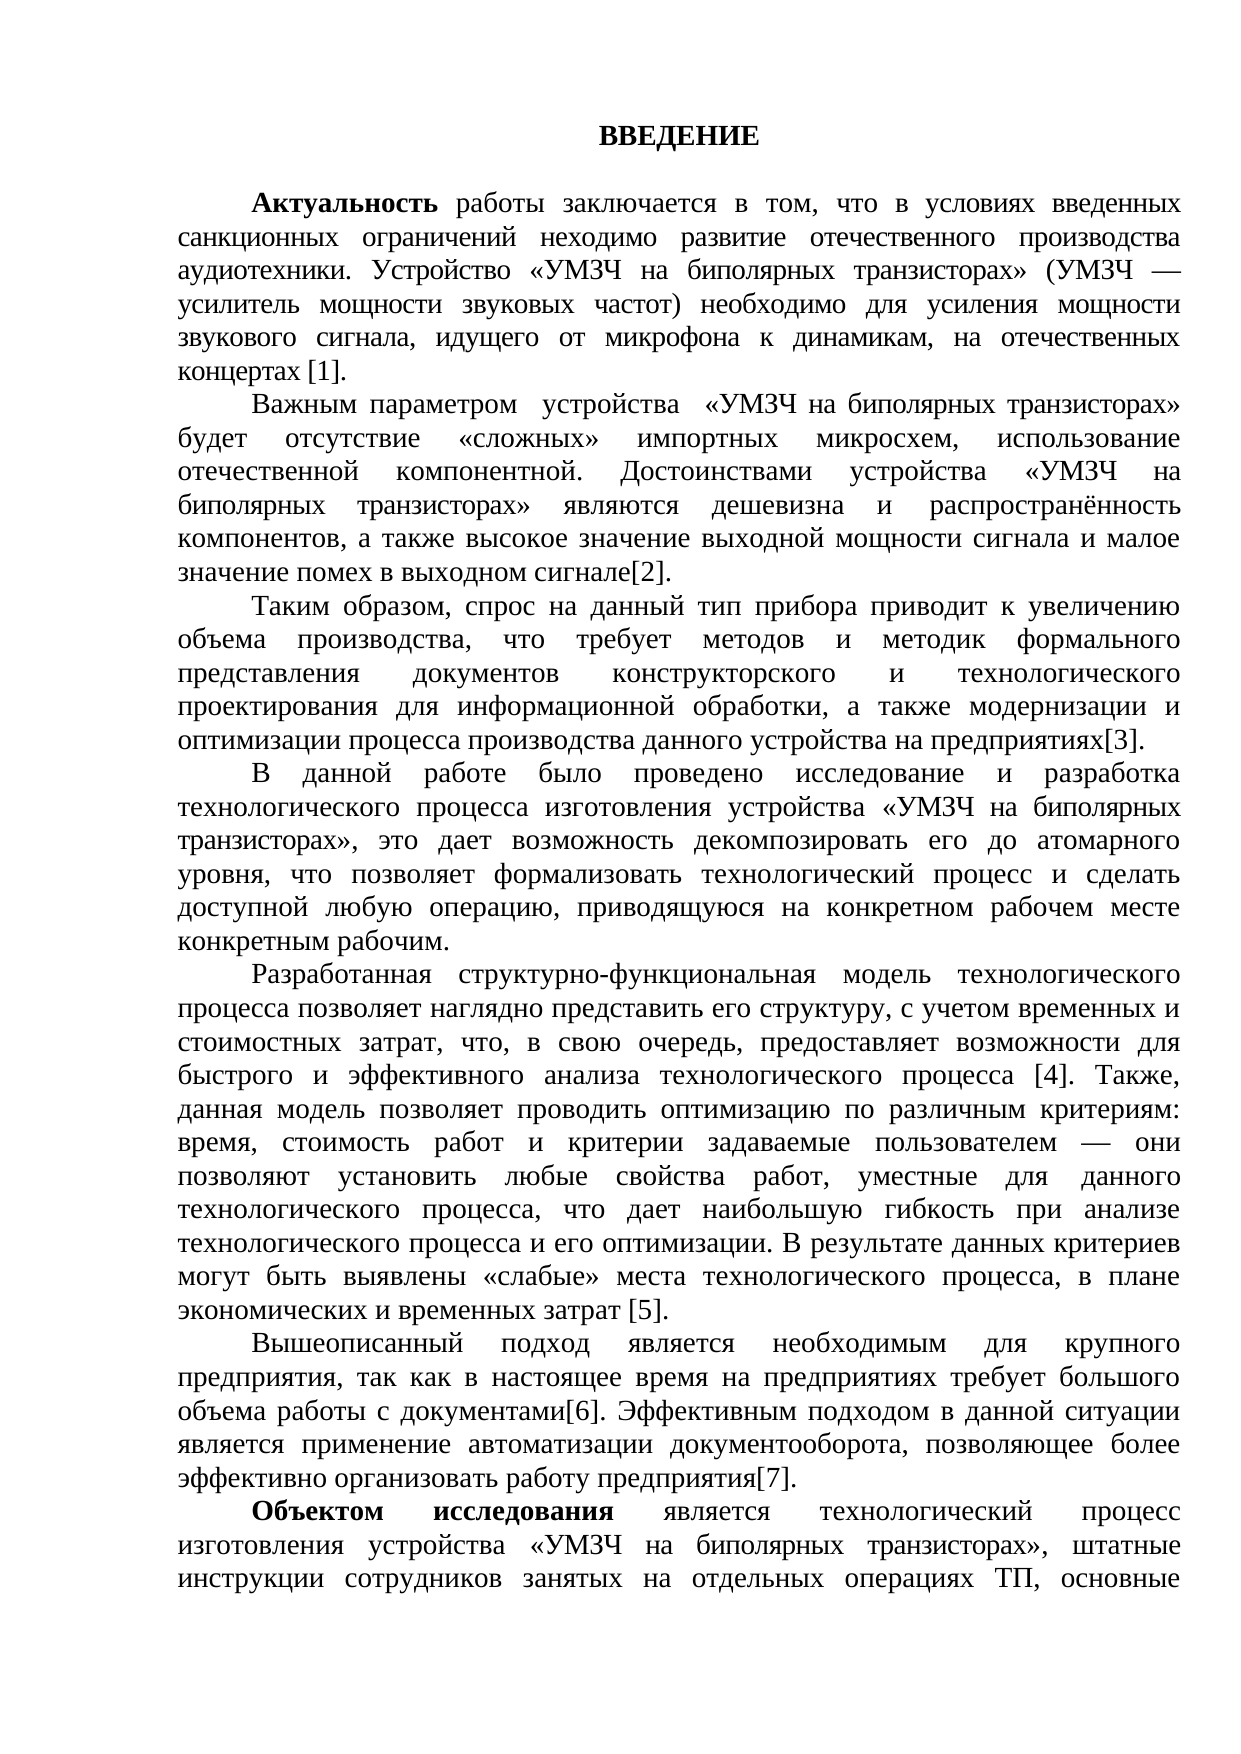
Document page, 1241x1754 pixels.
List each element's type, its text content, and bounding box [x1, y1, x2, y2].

text Вышеописанный подход является необходимым для крупного предприятия, так как в настоящее время на предприятиях требует большого объема работы с документами[6]. Эффективным подходом в данной ситуации является применение автоматизации документооборота, позволяющее более эффективно организовать работу предприятия[7]. [177, 1326, 1181, 1493]
subtitle ВВЕДЕНИЕ [177, 118, 1181, 152]
text Разработанная структурно-функциональная модель технологического процесса позволяет наглядно представить его структуру, с учетом временных и стоимостных затрат, что, в свою очередь, предоставляет возможности для быстрого и эффективного анализа технологического процесса [4]. Также, данная модель позволяет проводить оптимизацию по различным критериям: время, стоимость работ и критерии задаваемые пользователем — они позволяют установить любые свойства работ, уместные для данного технологического процесса, что дает наибольшую гибкость при анализе технологического процесса и его оптимизации. В результате данных критериев могут быть выявлены «слабые» места технологического процесса, в плане экономических и временных затрат [5]. [177, 957, 1181, 1326]
text Важным параметром устройства «УМЗЧ на биполярных транзисторах» будет отсутствие «сложных» импортных микросхем, использование отечественной компонентной. Достоинствами устройства «УМЗЧ на биполярных транзисторах» являются дешевизна и распространённость компонентов, а также высокое значение выходной мощности сигнала и малое значение помех в выходном сигнале[2]. [177, 386, 1181, 588]
text Актуальность работы заключается в том, что в условиях введенных санкционных ограничений неходимо развитие отечественного производства аудиотехники. Устройство «УМЗЧ на биполярных транзисторах» (УМЗЧ — усилитель мощности звуковых частот) необходимо для усиления мощности звукового сигнала, идущего от микрофона к динамикам, на отечественных концертах [1]. [177, 185, 1181, 386]
text В данной работе было проведено исследование и разработка технологического процесса изготовления устройства «УМЗЧ на биполярных транзисторах», это дает возможность декомпозировать его до атомарного уровня, что позволяет формализовать технологический процесс и сделать доступной любую операцию, приводящуюся на конкретном рабочем месте конкретным рабочим. [177, 755, 1181, 957]
text Таким образом, спрос на данный тип прибора приводит к увеличению объема производства, что требует методов и методик формального представления документов конструкторского и технологического проектирования для информационной обработки, а также модернизации и оптимизации процесса производства данного устройства на предприятиях[3]. [177, 588, 1181, 755]
text Объектом исследования является технологический процесс изготовления устройства «УМЗЧ на биполярных транзисторах», штатные инструкции сотрудников занятых на отдельных операциях ТП, основные [177, 1493, 1181, 1594]
